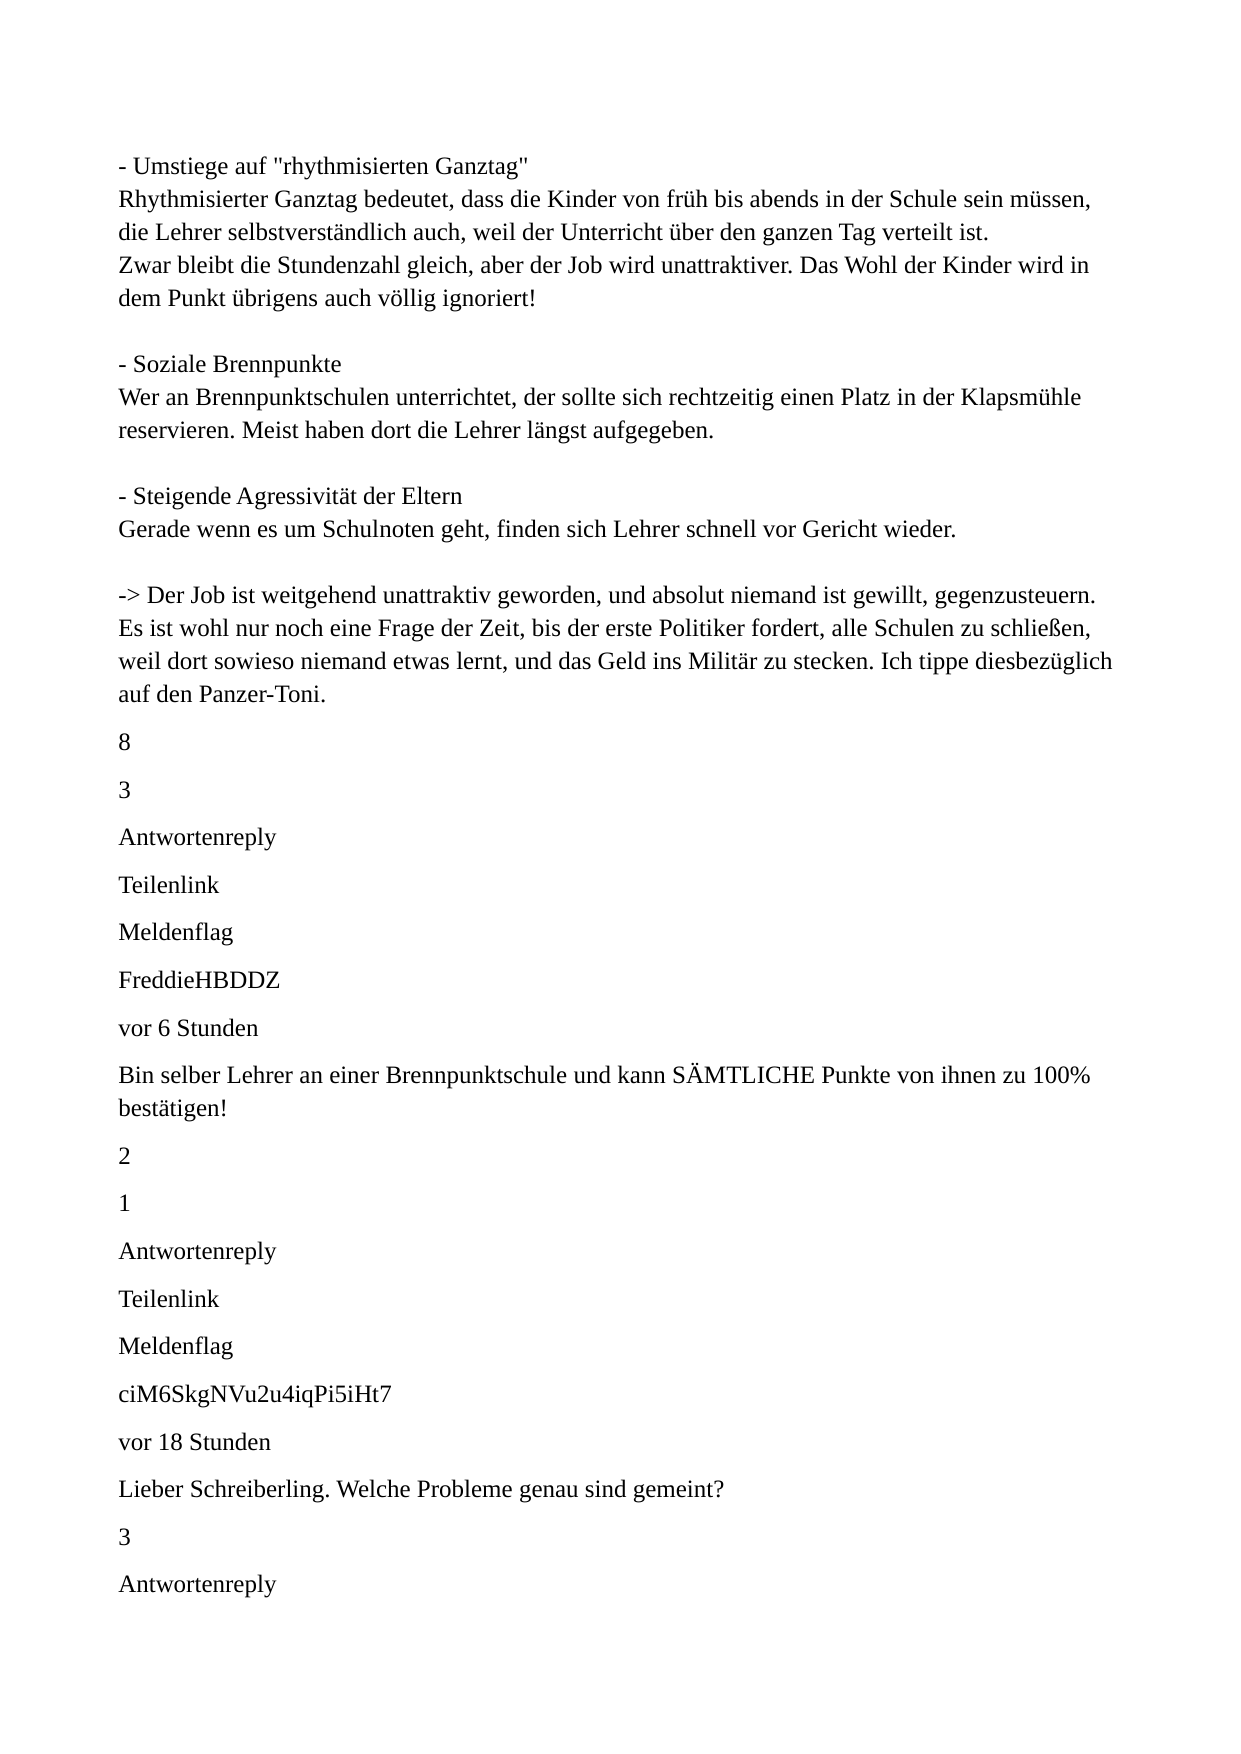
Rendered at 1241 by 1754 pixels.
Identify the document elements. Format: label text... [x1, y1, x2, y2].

text vor 6 Stunden [118, 1013, 1122, 1041]
text 8 [118, 727, 1122, 756]
text Antwortenreply [118, 1569, 1122, 1598]
text Meldenflag [118, 917, 1122, 946]
text Meldenflag [118, 1331, 1122, 1360]
text 3 [118, 1522, 1122, 1551]
text vor 18 Stunden [118, 1427, 1122, 1455]
text Teilenlink [118, 870, 1122, 899]
text 3 [118, 775, 1122, 803]
text 2 [118, 1141, 1122, 1170]
text Antwortenreply [118, 822, 1122, 851]
text 1 [118, 1188, 1122, 1217]
text Antwortenreply [118, 1236, 1122, 1265]
text Lieber Schreiberling. Welche Probleme genau sind gemeint? [118, 1474, 1122, 1503]
text Bin selber Lehrer an einer Brennpunktschule und kann SÄMTLICHE Punkte von ihnen zu 100% bestätigen! [118, 1060, 1122, 1122]
text ciM6SkgNVu2u4iqPi5iHt7 [118, 1379, 1122, 1408]
text - Umstiege auf "rhythmisierten Ganztag" Rhythmisierter Ganztag bedeutet, dass die Kinder von früh bis abends in der Schule sein müssen, die Lehrer selbstverständlich auch, weil der Unterricht über den ganzen Tag verteilt ist. Zwar bleibt die Stundenzahl gleich, aber der Job wird unattraktiver. Das Wohl der Kinder wird in dem Punkt übrigens auch völlig ignoriert! - Soziale Brennpunkte Wer an Brennpunktschulen unterrichtet, der sollte sich rechtzeitig einen Platz in der Klapsmühle reservieren. Meist haben dort die Lehrer längst aufgegeben. - Steigende Agressivität der Eltern Gerade wenn es um Schulnoten geht, finden sich Lehrer schnell vor Gericht wieder. -> Der Job ist weitgehend unattraktiv geworden, und absolut niemand ist gewillt, gegenzusteuern. Es ist wohl nur noch eine Frage der Zeit, bis der erste Politiker fordert, alle Schulen zu schließen, weil dort sowieso niemand etwas lernt, und das Geld ins Militär zu stecken. Ich tippe diesbezüglich auf den Panzer-Toni. [118, 118, 1122, 708]
text FreddieHBDDZ [118, 965, 1122, 994]
text Teilenlink [118, 1284, 1122, 1312]
